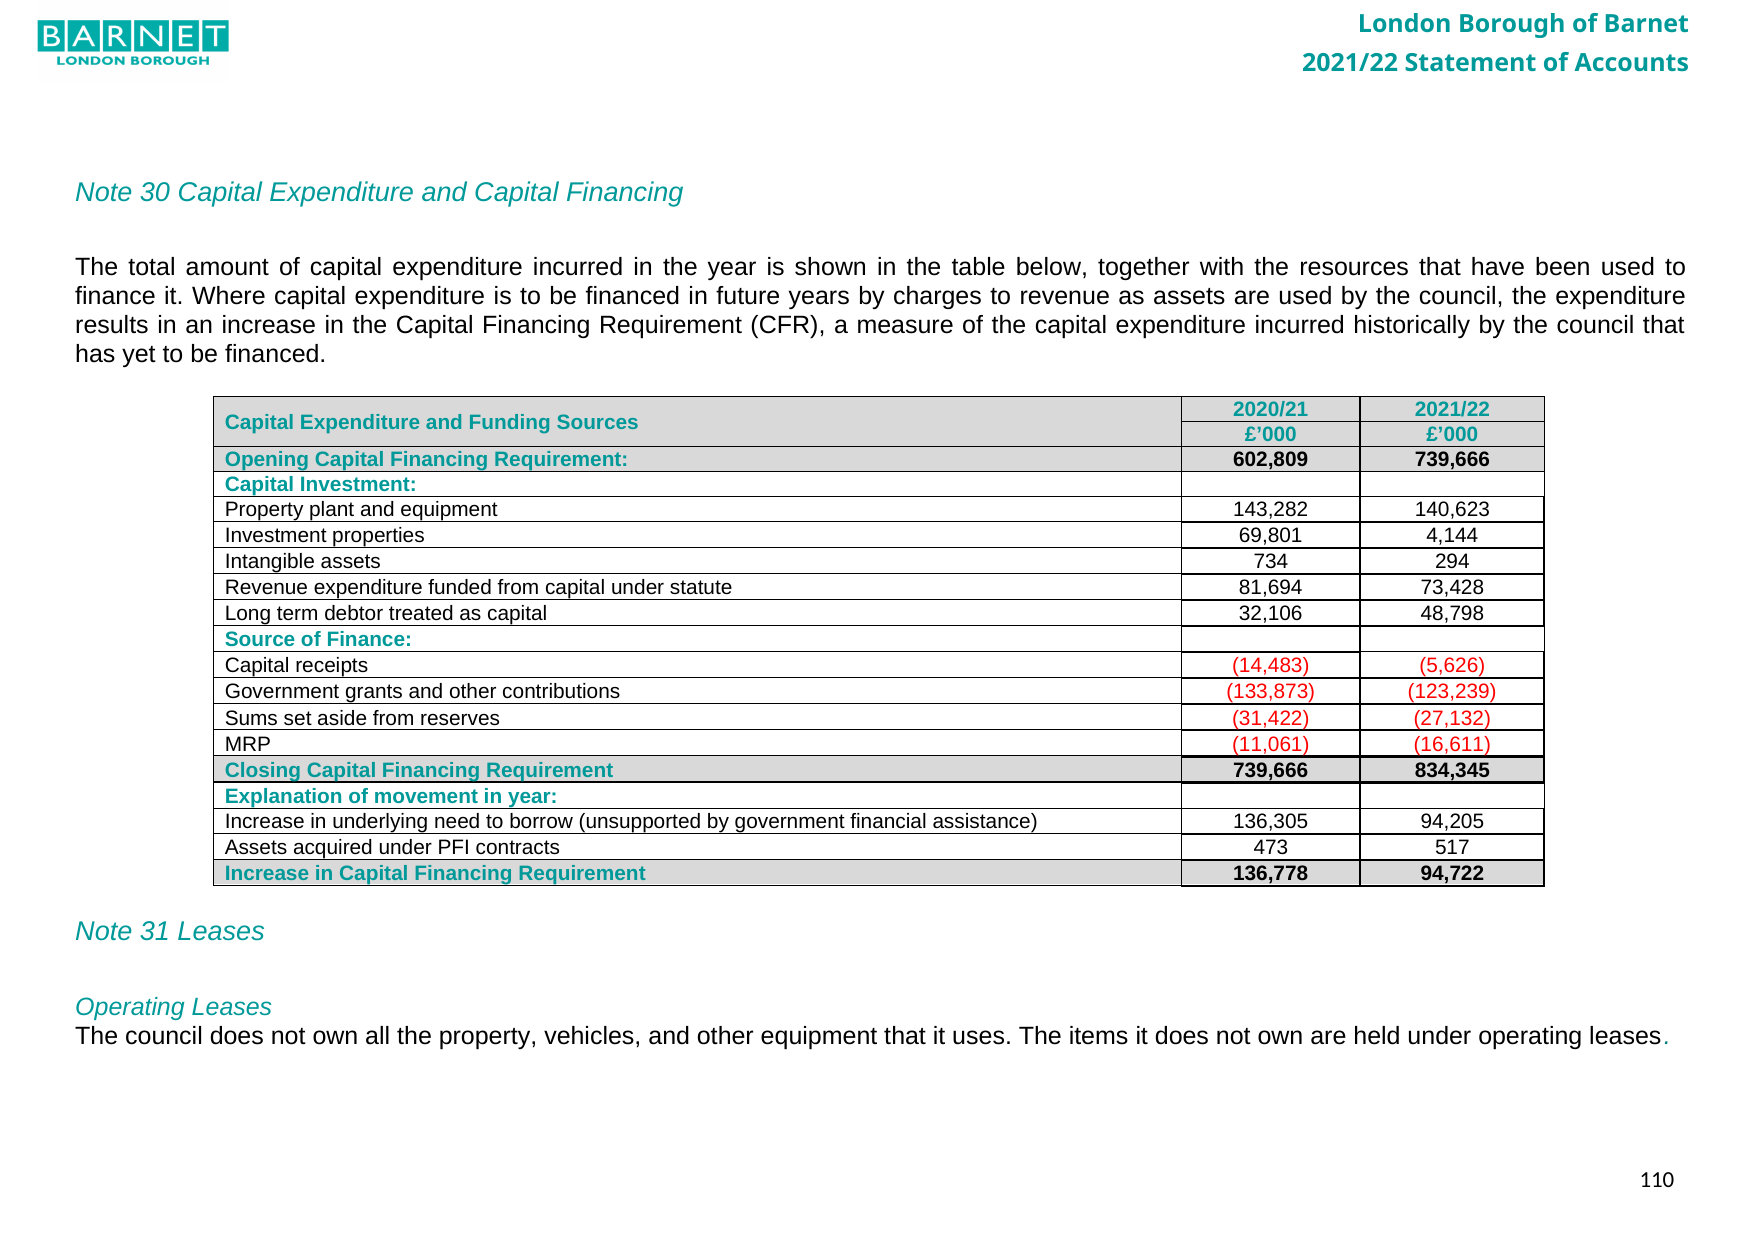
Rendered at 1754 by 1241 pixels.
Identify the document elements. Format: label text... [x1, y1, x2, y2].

table_cell Explanation of movement in year: [214, 783, 1181, 807]
table_cell (16,611) [1361, 731, 1543, 755]
table_cell (27,132) [1361, 705, 1543, 729]
table_cell Capital receipts [214, 652, 1181, 677]
table_cell Property plant and equipment [214, 497, 1181, 521]
table_cell 69,801 [1182, 523, 1359, 547]
table_cell Assets acquired under PFI contracts [214, 834, 1181, 858]
table_header 2021/22 [1361, 397, 1544, 421]
table_cell [1182, 472, 1359, 496]
table_cell 739,666 [1361, 447, 1544, 471]
table_cell 734 [1182, 549, 1359, 573]
table_cell 81,694 [1182, 575, 1359, 599]
table_cell 94,205 [1361, 809, 1543, 832]
table_header 2020/21 [1182, 397, 1359, 421]
table_cell [1361, 627, 1544, 651]
table_cell Increase in Capital Financing Requirement [214, 860, 1181, 884]
table_cell 136,778 [1182, 861, 1359, 884]
table_cell [1182, 627, 1359, 651]
table_cell (5,626) [1361, 652, 1543, 677]
table_cell 32,106 [1182, 601, 1359, 625]
table_cell £’000 [1361, 422, 1544, 446]
table_cell 136,305 [1182, 809, 1359, 832]
table_cell 143,282 [1182, 497, 1359, 521]
table_cell Sums set aside from reserves [214, 704, 1181, 729]
table_cell 4,144 [1361, 523, 1543, 547]
text The total amount of capital expenditure incurred in the year is shown in the table below, together with the resources that have been used to finance it. Where capital expenditure is to be financed in future years by charges to revenue as assets are used by the council, the expenditure results in an increase in the Capital Financing Requirement (CFR), a measure of the capital expenditure incurred historically by the council that has yet to be financed. [75, 252, 1689, 367]
table_cell (133,873) [1182, 679, 1359, 703]
table_header Capital Expenditure and Funding Sources [214, 397, 1181, 446]
table_cell 834,345 [1361, 758, 1543, 781]
table_cell 94,722 [1361, 861, 1543, 884]
table_cell Government grants and other contributions [214, 678, 1181, 703]
table_cell Closing Capital Financing Requirement [214, 756, 1181, 781]
subtitle Note 30 Capital Expenditure and Capital Financing [75, 176, 1689, 207]
table_cell 73,428 [1361, 575, 1543, 599]
subtitle Note 31 Leases [75, 915, 1689, 947]
table_cell [1182, 784, 1359, 807]
table_cell Source of Finance: [214, 626, 1181, 651]
table_cell (11,061) [1182, 731, 1359, 755]
table_cell Capital Investment: [214, 472, 1181, 496]
table_cell (14,483) [1182, 653, 1359, 677]
table_cell £’000 [1182, 422, 1359, 446]
table_cell 517 [1361, 835, 1543, 858]
table_cell 602,809 [1182, 447, 1359, 471]
table_cell Opening Capital Financing Requirement: [214, 447, 1181, 471]
table_cell Intangible assets [214, 548, 1181, 573]
table_cell [1361, 784, 1544, 807]
table_cell Revenue expenditure funded from capital under statute [214, 574, 1181, 599]
table_cell (31,422) [1182, 705, 1359, 729]
table_cell [1361, 472, 1544, 496]
table_cell 294 [1361, 549, 1543, 573]
table_cell 739,666 [1182, 758, 1359, 781]
table_cell (123,239) [1361, 679, 1543, 703]
text Operating Leases [75, 992, 1689, 1021]
table_cell 473 [1182, 835, 1359, 858]
table_cell MRP [214, 730, 1181, 755]
table_cell Long term debtor treated as capital [214, 600, 1181, 625]
table_cell Investment properties [214, 522, 1181, 547]
table_cell 48,798 [1361, 601, 1543, 625]
table_cell 140,623 [1361, 497, 1543, 521]
text The council does not own all the property, vehicles, and other equipment that it uses. The items it does not own are held under operating leases. [75, 1021, 1689, 1049]
table_cell Increase in underlying need to borrow (unsupported by government financial assistance) [214, 809, 1181, 832]
